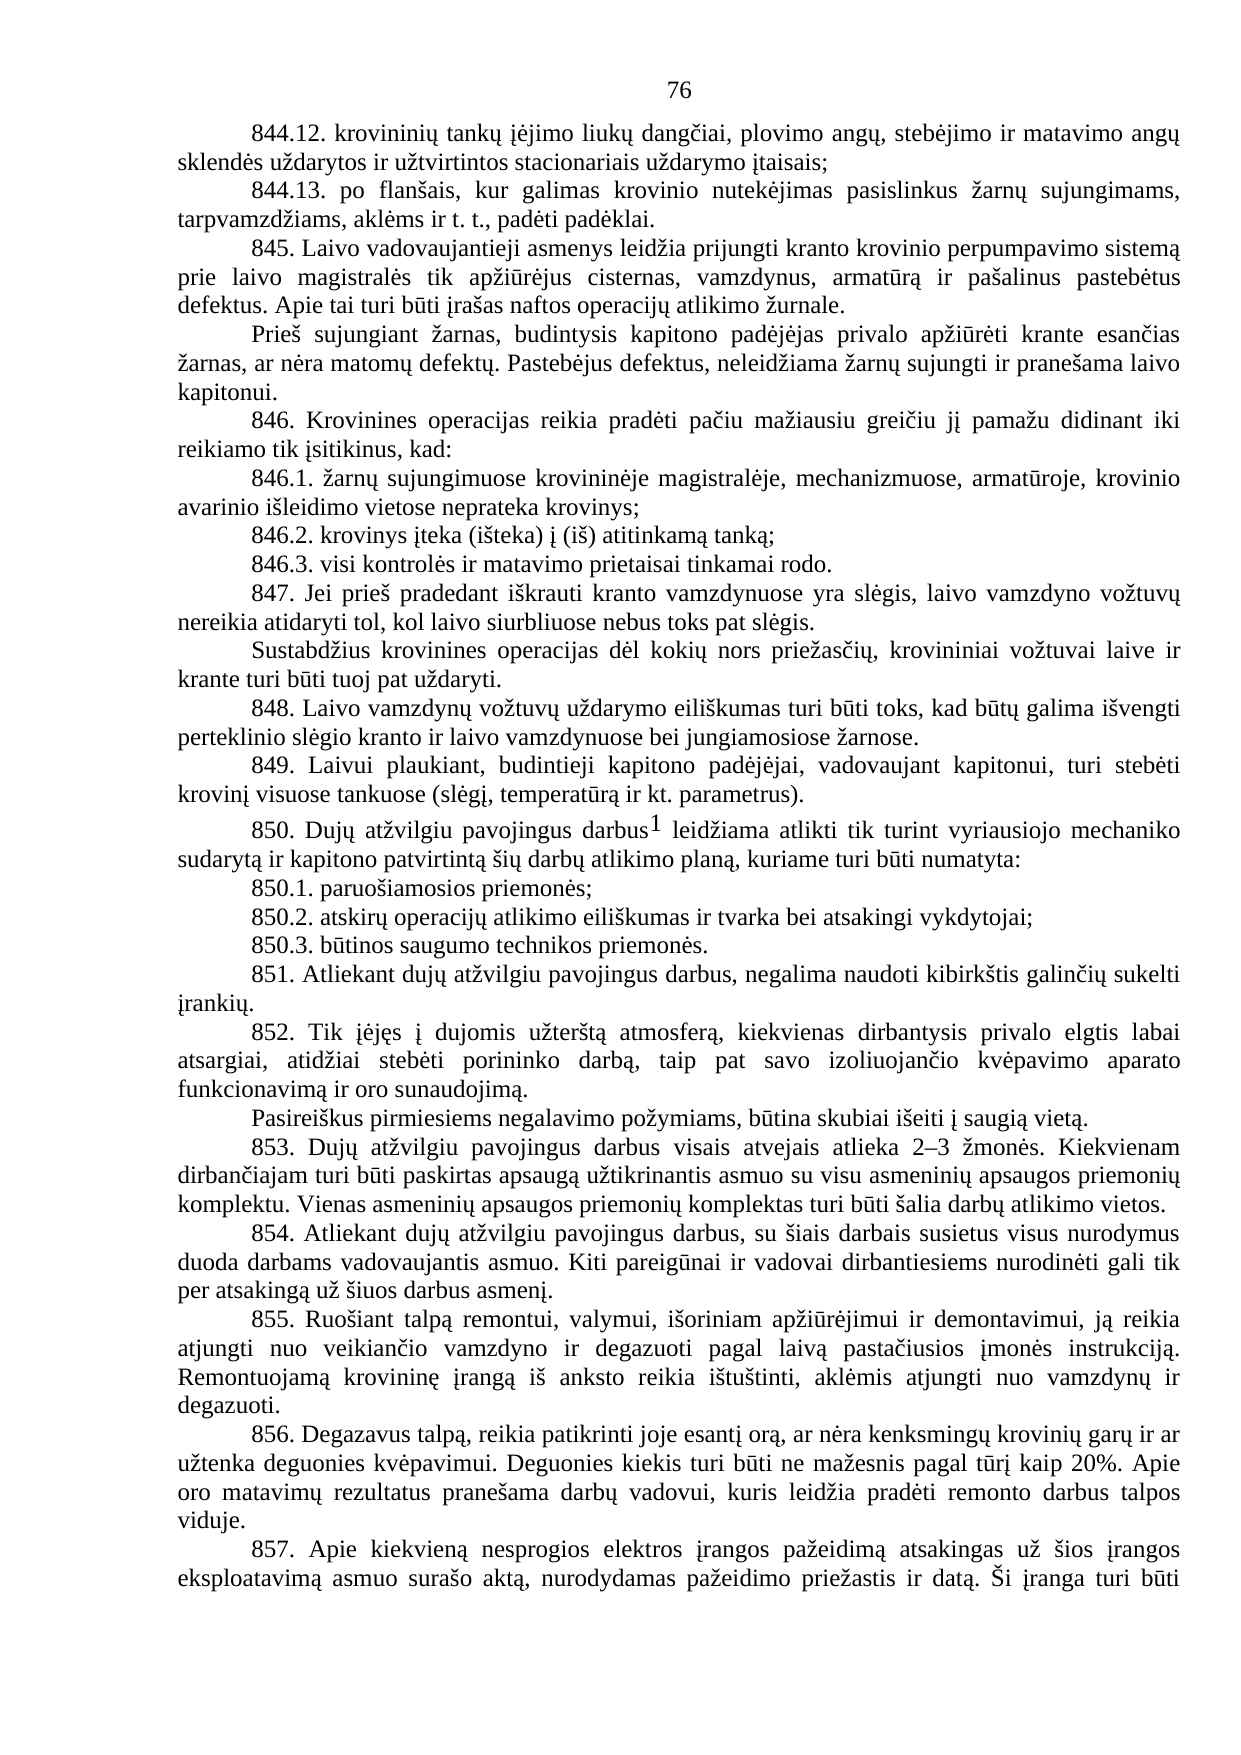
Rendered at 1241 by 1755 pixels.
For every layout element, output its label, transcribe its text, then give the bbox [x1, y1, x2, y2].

text 852. Tik įėjęs į dujomis užterštą atmosferą, kiekvienas dirbantysis privalo elgtis labai atsargiai, atidžiai stebėti porininko darbą, taip pat savo izoliuojančio kvėpavimo aparato funkcionavimą ir oro sunaudojimą. [177, 1017, 1181, 1103]
text 844.13. po flanšais, kur galimas krovinio nutekėjimas pasislinkus žarnų sujungimams, tarpvamzdžiams, aklėms ir t. t., padėti padėklai. [177, 176, 1181, 233]
text Prieš sujungiant žarnas, budintysis kapitono padėjėjas privalo apžiūrėti krante esančias žarnas, ar nėra matomų defektų. Pastebėjus defektus, neleidžiama žarnų sujungti ir pranešama laivo kapitonui. [177, 319, 1181, 406]
text 846.3. visi kontrolės ir matavimo prietaisai tinkamai rodo. [177, 549, 1181, 578]
text 850. Dujų atžvilgiu pavojingus darbus1 leidžiama atlikti tik turint vyriausiojo mechaniko sudarytą ir kapitono patvirtintą šių darbų atlikimo planą, kuriame turi būti numatyta: [177, 808, 1181, 873]
text 856. Degazavus talpą, reikia patikrinti joje esantį orą, ar nėra kenksmingų krovinių garų ir ar užtenka deguonies kvėpavimui. Deguonies kiekis turi būti ne mažesnis pagal tūrį kaip 20%. Apie oro matavimų rezultatus pranešama darbų vadovui, kuris leidžia pradėti remonto darbus talpos viduje. [177, 1419, 1181, 1534]
text 854. Atliekant dujų atžvilgiu pavojingus darbus, su šiais darbais susietus visus nurodymus duoda darbams vadovaujantis asmuo. Kiti pareigūnai ir vadovai dirbantiesiems nurodinėti gali tik per atsakingą už šiuos darbus asmenį. [177, 1218, 1181, 1304]
text Sustabdžius krovinines operacijas dėl kokių nors priežasčių, krovininiai vožtuvai laive ir krante turi būti tuoj pat uždaryti. [177, 636, 1181, 693]
text 857. Apie kiekvieną nesprogios elektros įrangos pažeidimą atsakingas už šios įrangos eksploatavimą asmuo surašo aktą, nurodydamas pažeidimo priežastis ir datą. Ši įranga turi būti [177, 1534, 1181, 1592]
text 847. Jei prieš pradedant iškrauti kranto vamzdynuose yra slėgis, laivo vamzdyno vožtuvų nereikia atidaryti tol, kol laivo siurbliuose nebus toks pat slėgis. [177, 578, 1181, 636]
text 855. Ruošiant talpą remontui, valymui, išoriniam apžiūrėjimui ir demontavimui, ją reikia atjungti nuo veikiančio vamzdyno ir degazuoti pagal laivą pastačiusios įmonės instrukciją. Remontuojamą krovininę įrangą iš anksto reikia ištuštinti, aklėmis atjungti nuo vamzdynų ir degazuoti. [177, 1304, 1181, 1419]
text 850.2. atskirų operacijų atlikimo eiliškumas ir tvarka bei atsakingi vykdytojai; [177, 902, 1181, 930]
text Pasireiškus pirmiesiems negalavimo požymiams, būtina skubiai išeiti į saugią vietą. [177, 1103, 1181, 1132]
text 844.12. krovininių tankų įėjimo liukų dangčiai, plovimo angų, stebėjimo ir matavimo angų sklendės uždarytos ir užtvirtintos stacionariais uždarymo įtaisais; [177, 118, 1181, 176]
text 845. Laivo vadovaujantieji asmenys leidžia prijungti kranto krovinio perpumpavimo sistemą prie laivo magistralės tik apžiūrėjus cisternas, vamzdynus, armatūrą ir pašalinus pastebėtus defektus. Apie tai turi būti įrašas naftos operacijų atlikimo žurnale. [177, 233, 1181, 319]
text 850.3. būtinos saugumo technikos priemonės. [177, 930, 1181, 959]
text 846.1. žarnų sujungimuose krovininėje magistralėje, mechanizmuose, armatūroje, krovinio avarinio išleidimo vietose neprateka krovinys; [177, 463, 1181, 521]
text 846.2. krovinys įteka (išteka) į (iš) atitinkamą tanką; [177, 521, 1181, 549]
text 848. Laivo vamzdynų vožtuvų uždarymo eiliškumas turi būti toks, kad būtų galima išvengti perteklinio slėgio kranto ir laivo vamzdynuose bei jungiamosiose žarnose. [177, 693, 1181, 751]
text 846. Krovinines operacijas reikia pradėti pačiu mažiausiu greičiu jį pamažu didinant iki reikiamo tik įsitikinus, kad: [177, 406, 1181, 463]
text 853. Dujų atžvilgiu pavojingus darbus visais atvejais atlieka 2–3 žmonės. Kiekvienam dirbančiajam turi būti paskirtas apsaugą užtikrinantis asmuo su visu asmeninių apsaugos priemonių komplektu. Vienas asmeninių apsaugos priemonių komplektas turi būti šalia darbų atlikimo vietos. [177, 1132, 1181, 1218]
text 850.1. paruošiamosios priemonės; [177, 873, 1181, 902]
text 851. Atliekant dujų atžvilgiu pavojingus darbus, negalima naudoti kibirkštis galinčių sukelti įrankių. [177, 959, 1181, 1017]
text 849. Laivui plaukiant, budintieji kapitono padėjėjai, vadovaujant kapitonui, turi stebėti krovinį visuose tankuose (slėgį, temperatūrą ir kt. parametrus). [177, 751, 1181, 808]
